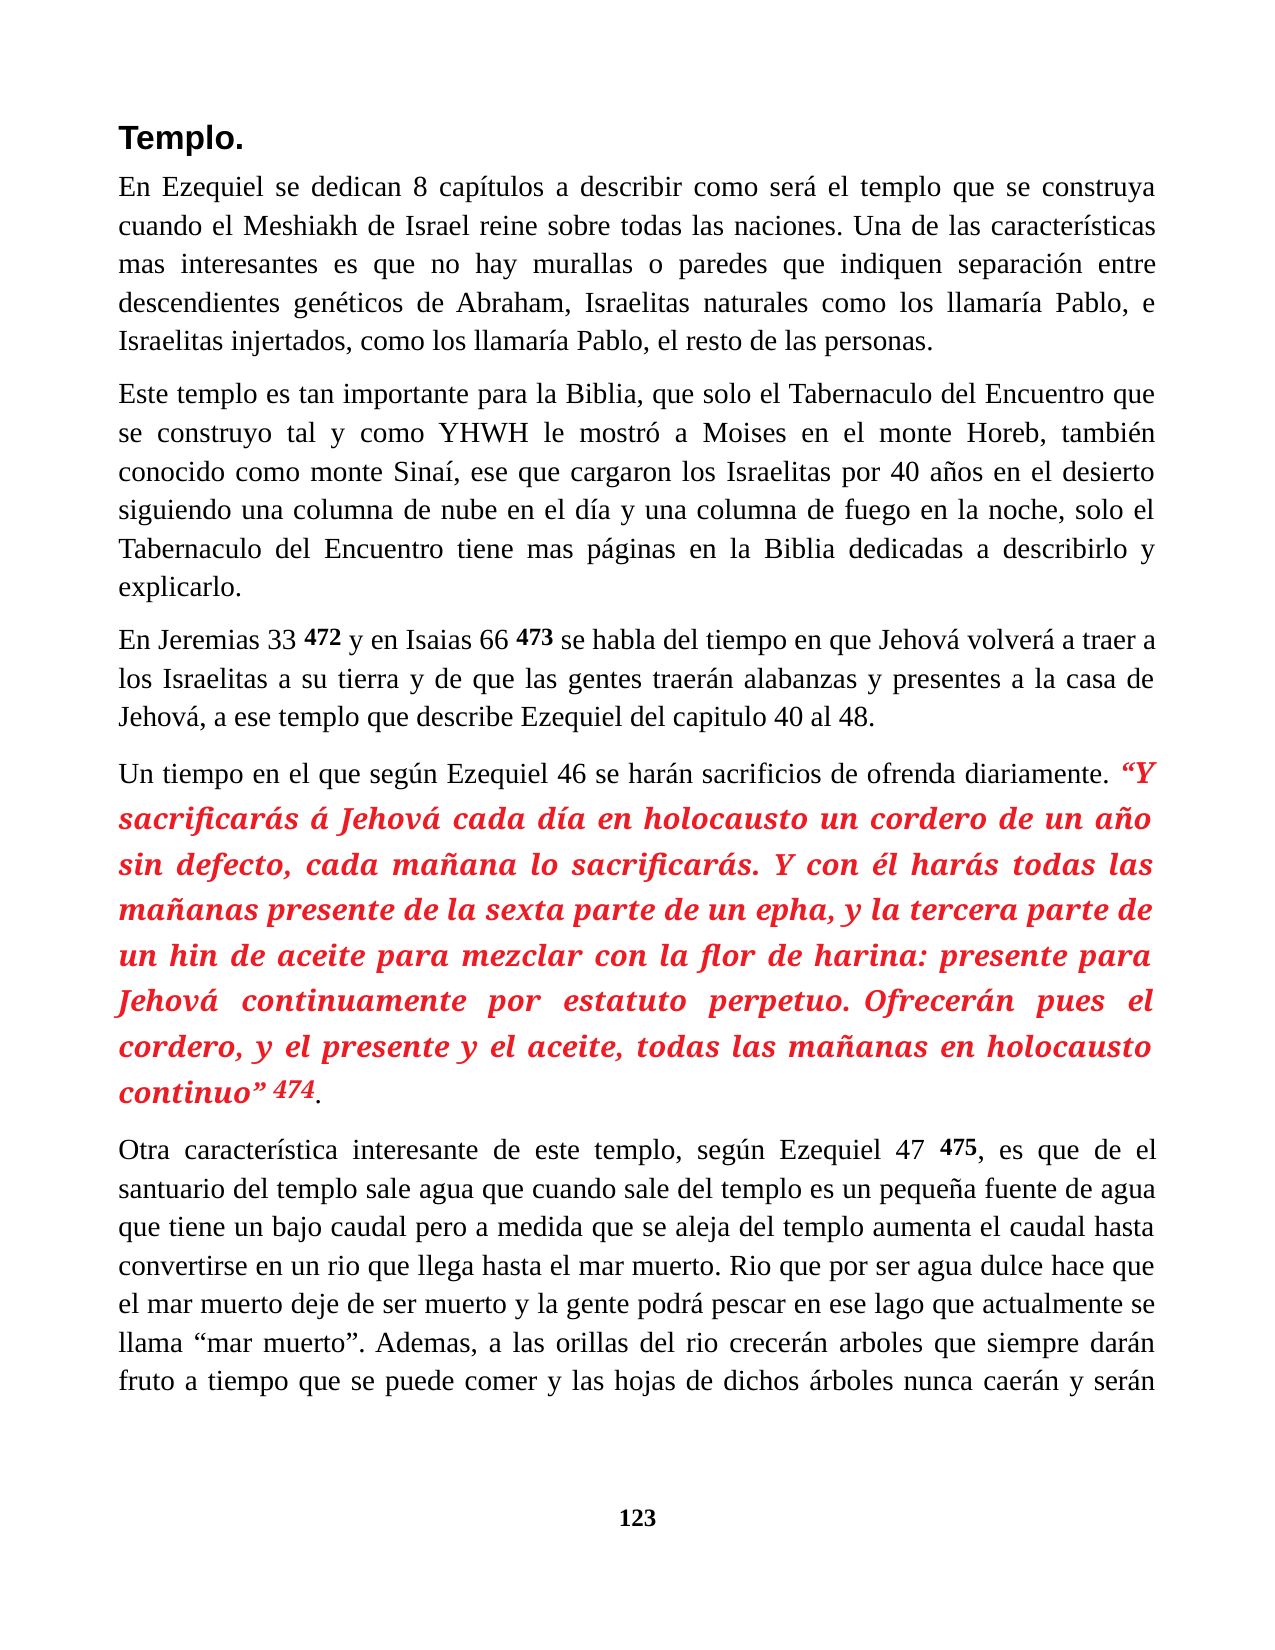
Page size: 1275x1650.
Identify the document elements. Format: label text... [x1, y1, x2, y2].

text En Jeremias 33 y en Isaias 66 se habla del tiempo en que Jehová volverá a traer a los Israelitas a su tierra y de que las gentes traerán alabanzas y presentes a la casa de Jehová, a ese templo que describe Ezequiel del capitulo 40 al 48. [118, 622, 1157, 733]
text Un tiempo en el que según Ezequiel 46 se harán sacrificios de ofrenda diariamente. “Y sacrificarás á Jehová cada día en holocausto un cordero de un año sin defecto, cada mañana lo sacrificarás. Y con él harás todas las mañanas presente de la sexta parte de un epha, y la tercera parte de un hin de aceite para mezclar con la flor de harina: presente para Jehová continuamente por estatuto perpetuo. Ofrecerán pues el cordero, y el presente y el aceite, todas las mañanas en holocausto continuo” . [118, 753, 1157, 1112]
text Otra característica interesante de este templo, según Ezequiel 47 , es que de el santuario del templo sale agua que cuando sale del templo es un pequeña fuente de agua que tiene un bajo caudal pero a medida que se aleja del templo aumenta el caudal hasta convertirse en un rio que llega hasta el mar muerto. Rio que por ser agua dulce hace que el mar muerto deje de ser muerto y la gente podrá pescar en ese lago que actualmente se llama “mar muerto”. Ademas, a las orillas del rio crecerán arboles que siempre darán fruto a tiempo que se puede comer y las hojas de dichos árboles nunca caerán y serán [118, 1132, 1157, 1397]
text En Ezequiel se dedican 8 capítulos a describir como será el templo que se construya cuando el Meshiakh de Israel reine sobre todas las naciones. Una de las características mas interesantes es que no hay murallas o paredes que indiquen separación entre descendientes genéticos de Abraham, Israelitas naturales como los llamaría Pablo, e Israelitas injertados, como los llamaría Pablo, el resto de las personas. [118, 169, 1157, 357]
subtitle Templo. [118, 118, 1157, 157]
text Este templo es tan importante para la Biblia, que solo el Tabernaculo del Encuentro que se construyo tal y como YHWH le mostró a Moises en el monte Horeb, también conocido como monte Sinaí, ese que cargaron los Israelitas por 40 años en el desierto siguiendo una columna de nube en el día y una columna de fuego en la noche, solo el Tabernaculo del Encuentro tiene mas páginas en la Biblia dedicadas a describirlo y explicarlo. [118, 377, 1157, 603]
